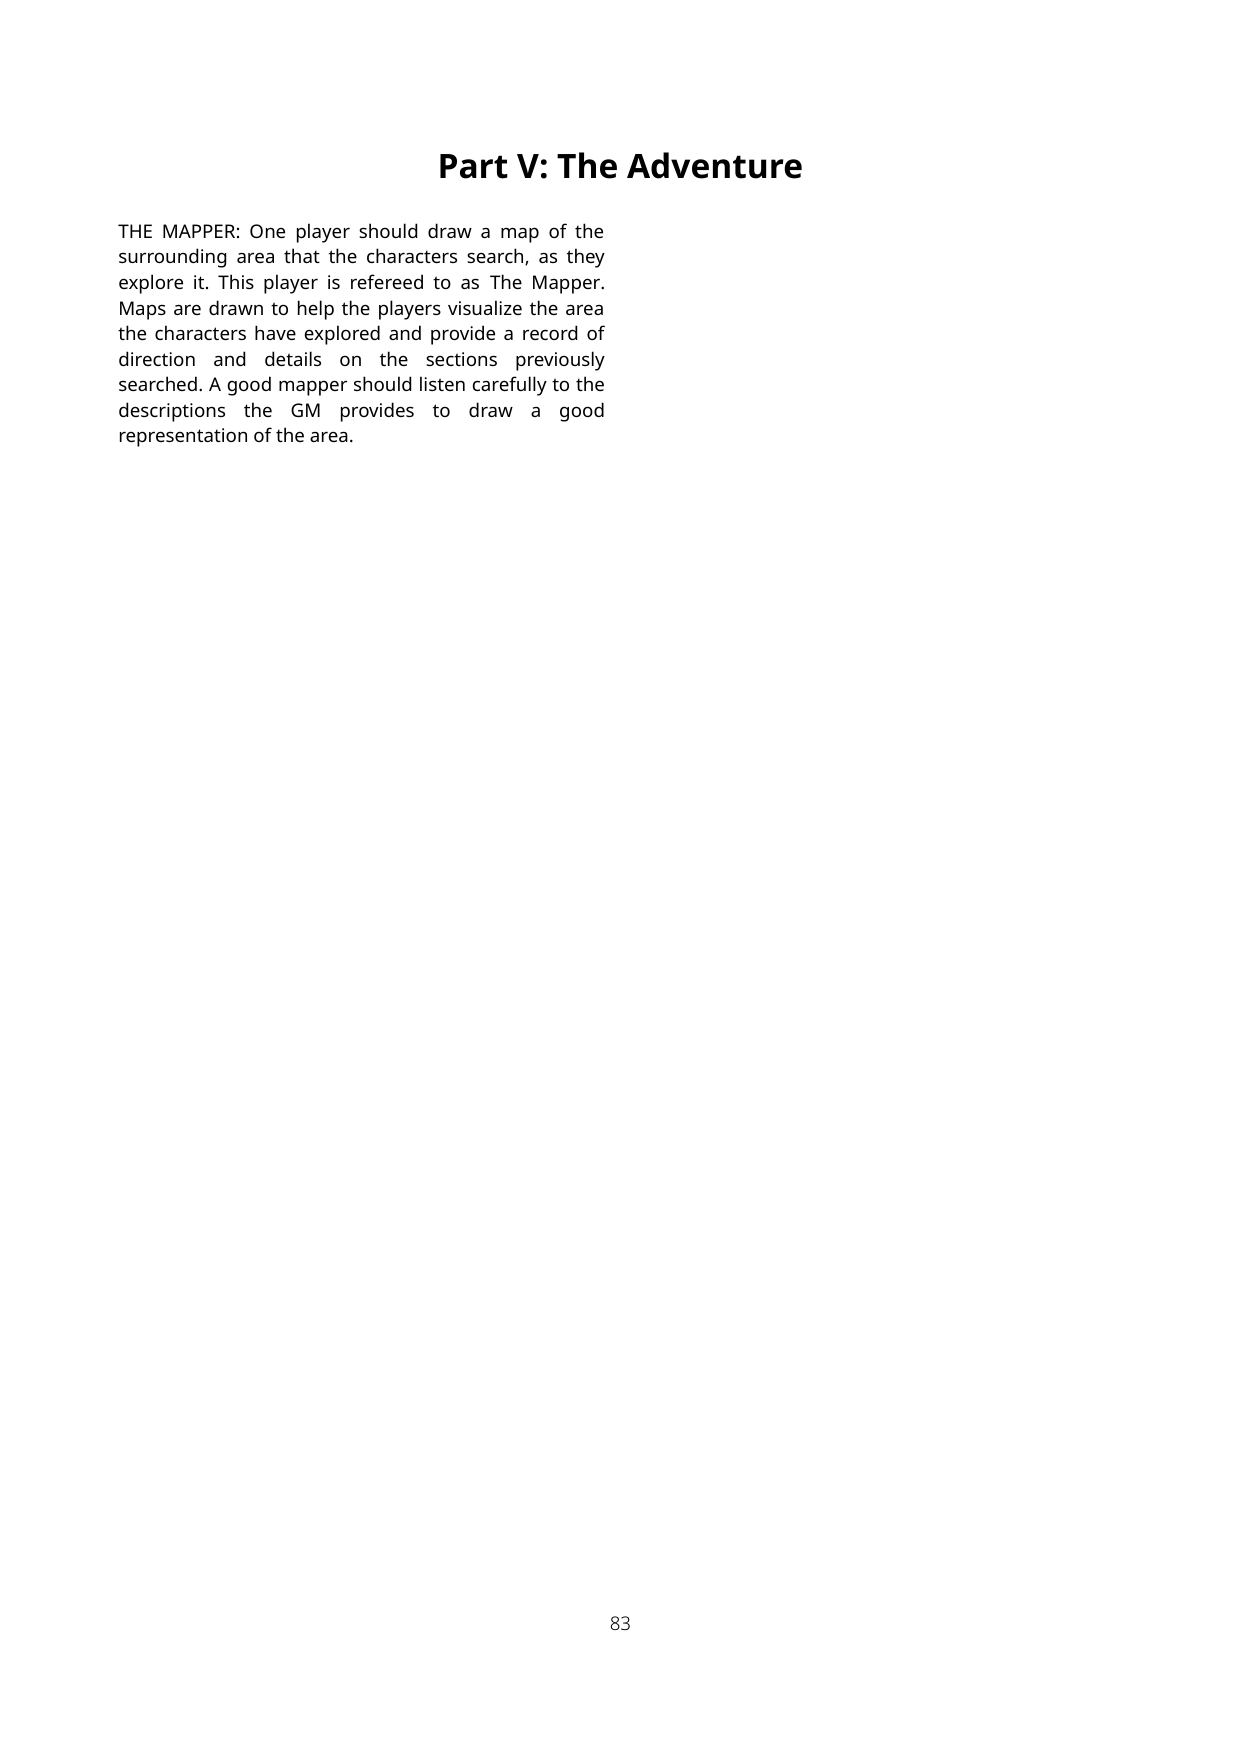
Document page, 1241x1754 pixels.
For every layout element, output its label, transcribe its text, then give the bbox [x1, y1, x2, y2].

text THE MAPPER: One player should draw a map of the surrounding area that the characters search, as they explore it. This player is refereed to as The Mapper. Maps are drawn to help the players visualize the area the characters have explored and provide a record of direction and details on the sections previously searched. A good mapper should listen carefully to the descriptions the GM provides to draw a good representation of the area. [118, 218, 605, 448]
